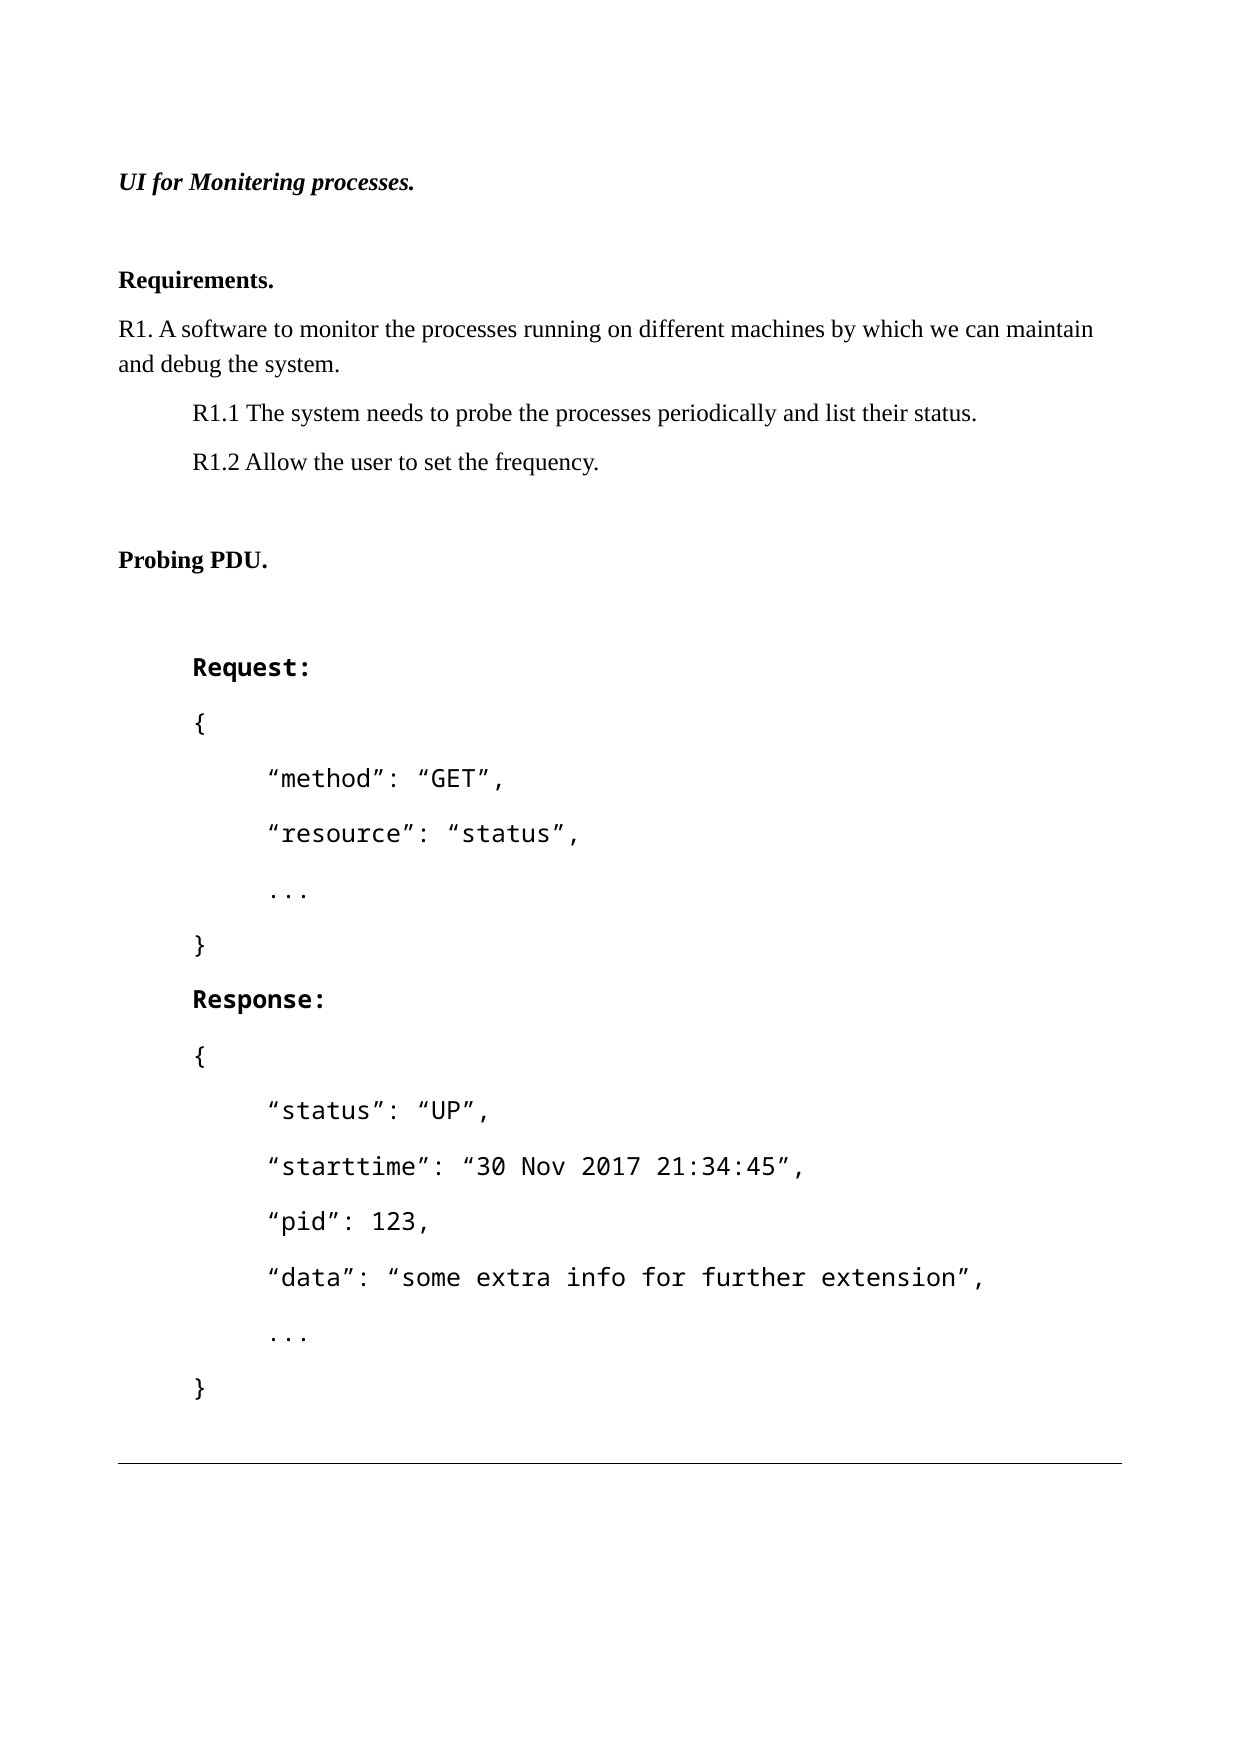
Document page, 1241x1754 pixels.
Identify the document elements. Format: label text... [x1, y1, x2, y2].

text } [118, 927, 1122, 961]
text “status”: “UP”, [118, 1093, 1122, 1127]
text Probing PDU. [118, 545, 1122, 574]
text “data”: “some extra info for further extension”, [118, 1259, 1122, 1293]
text “method”: “GET”, [118, 760, 1122, 794]
text R1.1 The system needs to probe the processes periodically and list their status. [118, 398, 1122, 427]
text { [118, 705, 1122, 739]
text ... [118, 1314, 1122, 1349]
text Requirements. [118, 265, 1122, 294]
text { [118, 1037, 1122, 1072]
text R1. A software to monitor the processes running on different machines by which we can maintain and debug the system. [118, 314, 1122, 378]
text } [118, 1370, 1122, 1404]
text “pid”: 123, [118, 1204, 1122, 1238]
text ... [118, 871, 1122, 905]
text Response: [118, 982, 1122, 1016]
text Request: [118, 649, 1122, 684]
text UI for Monitering processes. [118, 167, 1122, 196]
text “starttime”: “30 Nov 2017 21:34:45”, [118, 1148, 1122, 1182]
text R1.2 Allow the user to set the frequency. [118, 447, 1122, 476]
text “resource”: “status”, [118, 816, 1122, 850]
